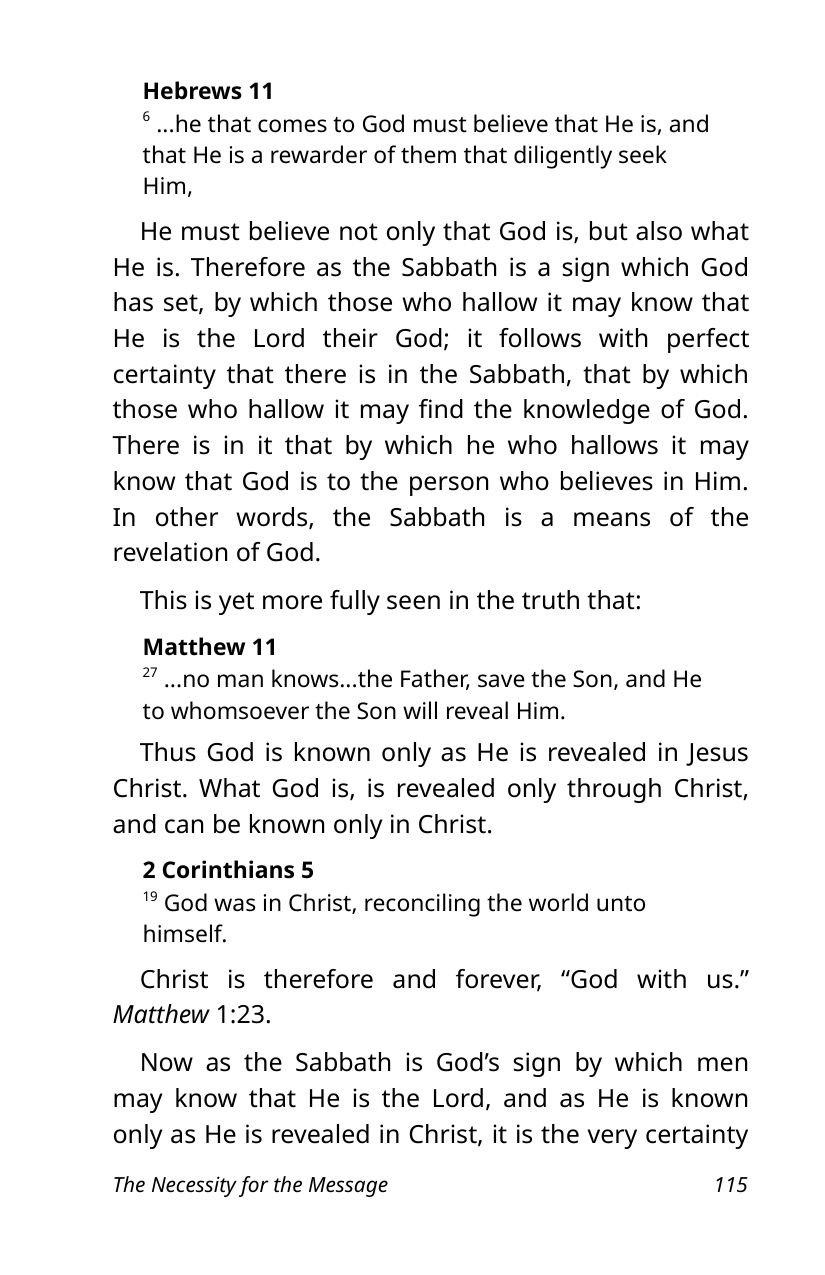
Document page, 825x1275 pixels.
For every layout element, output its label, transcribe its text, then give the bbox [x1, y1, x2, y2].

text 6 ...he that comes to God must believe that He is, and that He is a rewarder of them that diligently seek Him, [142, 108, 720, 201]
text 27 ...no man knows...the Father, save the Son, and He to whomsoever the Son will reveal Him. [142, 663, 720, 726]
text 19 God was in Christ, reconciling the world unto himself. [142, 887, 720, 949]
text 2 Corinthians 5 [142, 854, 750, 885]
text Thus God is known only as He is revealed in Jesus Christ. What God is, is revealed only through Christ, and can be known only in Christ. [112, 735, 750, 840]
text Christ is therefore and forever, “God with us.” Matthew 1:23. [112, 961, 750, 1031]
text Now as the Sabbath is God’s sign by which men may know that He is the Lord, and as He is known only as He is revealed in Christ, it is the very certainty [112, 1045, 750, 1150]
text He must believe not only that God is, but also what He is. Therefore as the Sabbath is a sign which God has set, by which those who hallow it may know that He is the Lord their God; it follows with perfect certainty that there is in the Sabbath, that by which those who hallow it may find the knowledge of God. There is in it that by which he who hallows it may know that God is to the person who believes in Him. In other words, the Sabbath is a means of the revelation of God. [112, 213, 750, 569]
text Hebrews 11 [142, 75, 750, 106]
text Matthew 11 [142, 631, 750, 662]
text This is yet more fully seen in the truth that: [112, 583, 750, 617]
